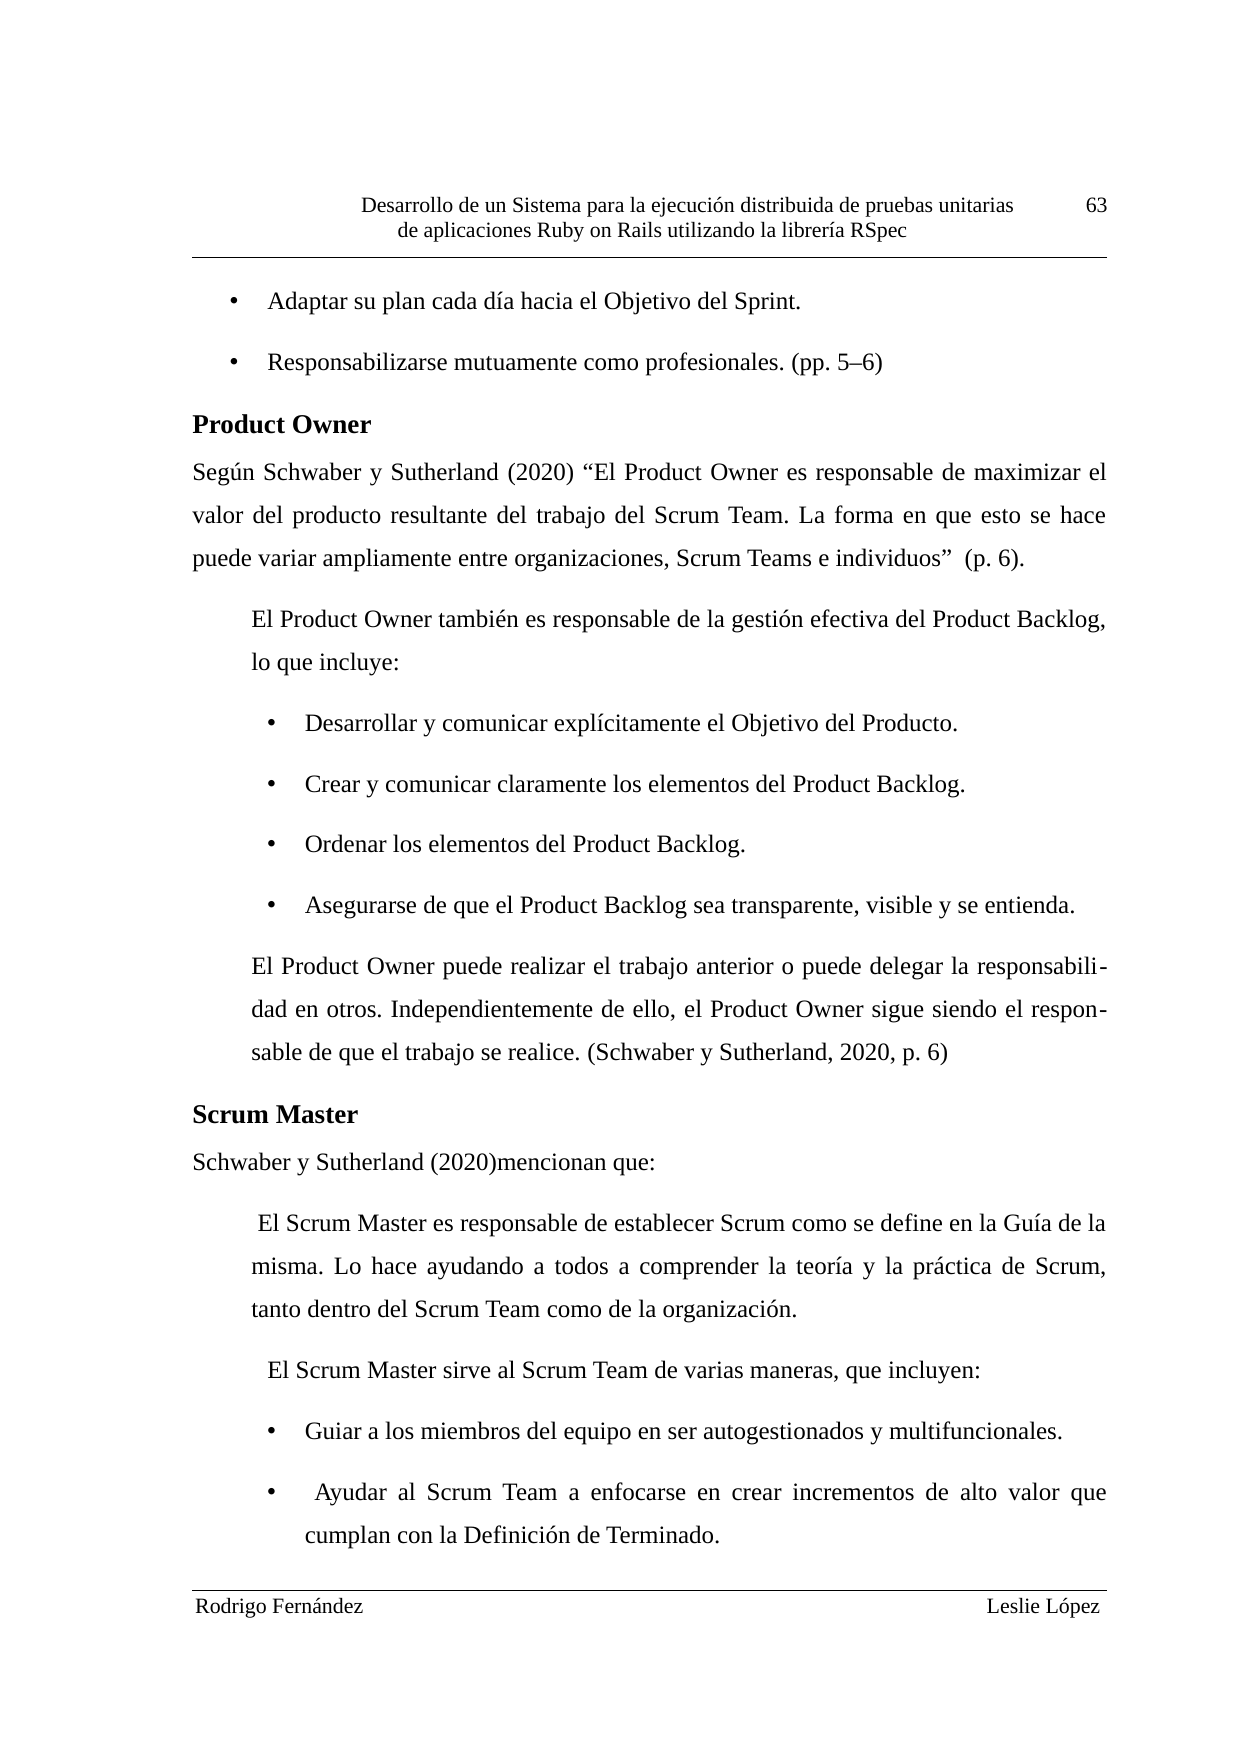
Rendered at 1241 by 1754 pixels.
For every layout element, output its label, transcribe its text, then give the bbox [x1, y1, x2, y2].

list Guiar a los miembros del equipo en ser autogestionados y multifuncionales. [267, 1416, 1107, 1445]
list Desarrollar y comunicar explícitamente el Objetivo del Producto. [267, 708, 1107, 737]
list Asegurarse de que el Product Backlog sea transparente, visible y se entienda. [267, 890, 1107, 919]
text Según Schwaber y Sutherland (2020) ⁠“El Product Owner es responsable de maximizar el valor del producto resultante del trabajo del Scrum Team. La forma en que esto se hace puede variar ampliamente entre organizaciones, Scrum Teams e individuos” (p. 6). [192, 457, 1107, 572]
text El Product Owner puede realizar el trabajo anterior o puede delegar la responsabili­dad en otros. Independientemente de ello, el Product Owner sigue siendo el respon­sable de que el trabajo se realice. (Schwaber y Sutherland, 2020, p. 6)⁠ [251, 951, 1107, 1066]
text El Product Owner también es responsable de la gestión efectiva del Product Backlog, lo que incluye: [251, 604, 1107, 676]
list Responsabilizarse mutuamente como profesionales. (pp. 5–6)⁠ [229, 347, 1107, 376]
text Scrum Master [192, 1098, 1107, 1129]
text El Scrum Master sirve al Scrum Team de varias maneras, que incluyen: [192, 1355, 1107, 1384]
list Crear y comunicar claramente los elementos del Product Backlog. [267, 769, 1107, 797]
list Adaptar su plan cada día hacia el Objetivo del Sprint. [229, 286, 1107, 315]
text El Scrum Master es responsable de establecer Scrum como se define en la Guía de la misma. Lo hace ayudando a todos a comprender la teoría y la práctica de Scrum, tanto dentro del Scrum Team como de la organización. [251, 1208, 1107, 1323]
list Ayudar al Scrum Team a enfocarse en crear incrementos de alto valor que cumplan con la Definición de Terminado. [267, 1477, 1107, 1549]
text Product Owner [192, 408, 1107, 439]
list Ordenar los elementos del Product Backlog. [267, 829, 1107, 858]
text Schwaber y Sutherland (2020)⁠mencionan que: [192, 1147, 1107, 1176]
